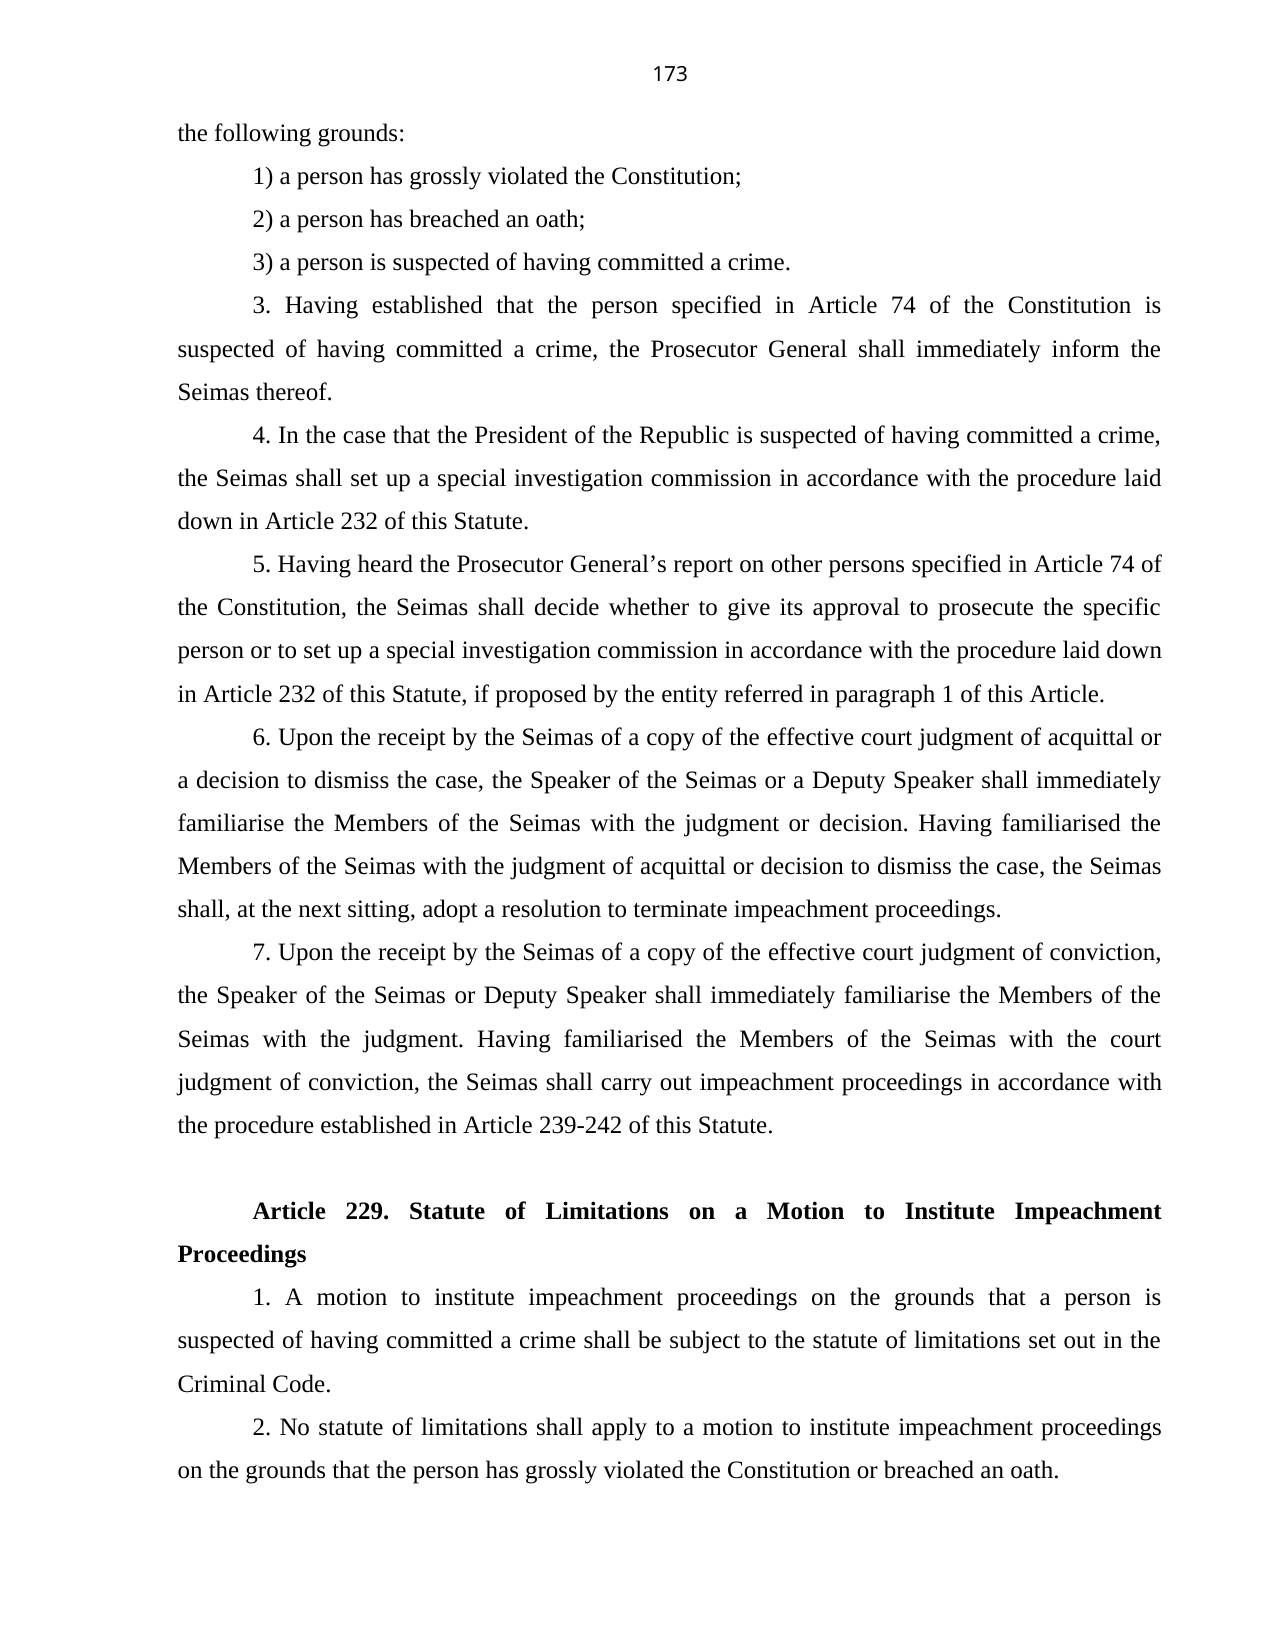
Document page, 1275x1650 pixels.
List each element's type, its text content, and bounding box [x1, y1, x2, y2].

text 3) a person is suspected of having committed a crime. [177, 247, 1163, 276]
text the following grounds: [177, 118, 1163, 147]
text 1) a person has grossly violated the Constitution; [177, 161, 1163, 190]
text 7. Upon the receipt by the Seimas of a copy of the effective court judgment of conviction, the Speaker of the Seimas or Deputy Speaker shall immediately familiarise the Members of the Seimas with the judgment. Having familiarised the Members of the Seimas with the court judgment of conviction, the Seimas shall carry out impeachment proceedings in accordance with the procedure established in Article 239-242 of this Statute. [177, 937, 1163, 1139]
text 6. Upon the receipt by the Seimas of a copy of the effective court judgment of acquittal or a decision to dismiss the case, the Speaker of the Seimas or a Deputy Speaker shall immediately familiarise the Members of the Seimas with the judgment or decision. Having familiarised the Members of the Seimas with the judgment of acquittal or decision to dismiss the case, the Seimas shall, at the next sitting, adopt a resolution to terminate impeachment proceedings. [177, 722, 1163, 923]
text 2) a person has breached an oath; [177, 204, 1163, 233]
text 1. A motion to institute impeachment proceedings on the grounds that a person is suspected of having committed a crime shall be subject to the statute of limitations set out in the Criminal Code. [177, 1282, 1163, 1397]
text 3. Having established that the person specified in Article 74 of the Constitution is suspected of having committed a crime, the Prosecutor General shall immediately inform the Seimas thereof. [177, 291, 1163, 406]
text Article 229. Statute of Limitations on a Motion to Institute Impeachment Proceedings [177, 1196, 1163, 1268]
text 2. No statute of limitations shall apply to a motion to institute impeachment proceedings on the grounds that the person has grossly violated the Constitution or breached an oath. [177, 1412, 1163, 1484]
text 5. Having heard the Prosecutor General’s report on other persons specified in Article 74 of the Constitution, the Seimas shall decide whether to give its approval to prosecute the specific person or to set up a special investigation commission in accordance with the procedure laid down in Article 232 of this Statute, if proposed by the entity referred in paragraph 1 of this Article. [177, 549, 1163, 707]
text 4. In the case that the President of the Republic is suspected of having committed a crime, the Seimas shall set up a special investigation commission in accordance with the procedure laid down in Article 232 of this Statute. [177, 420, 1163, 535]
